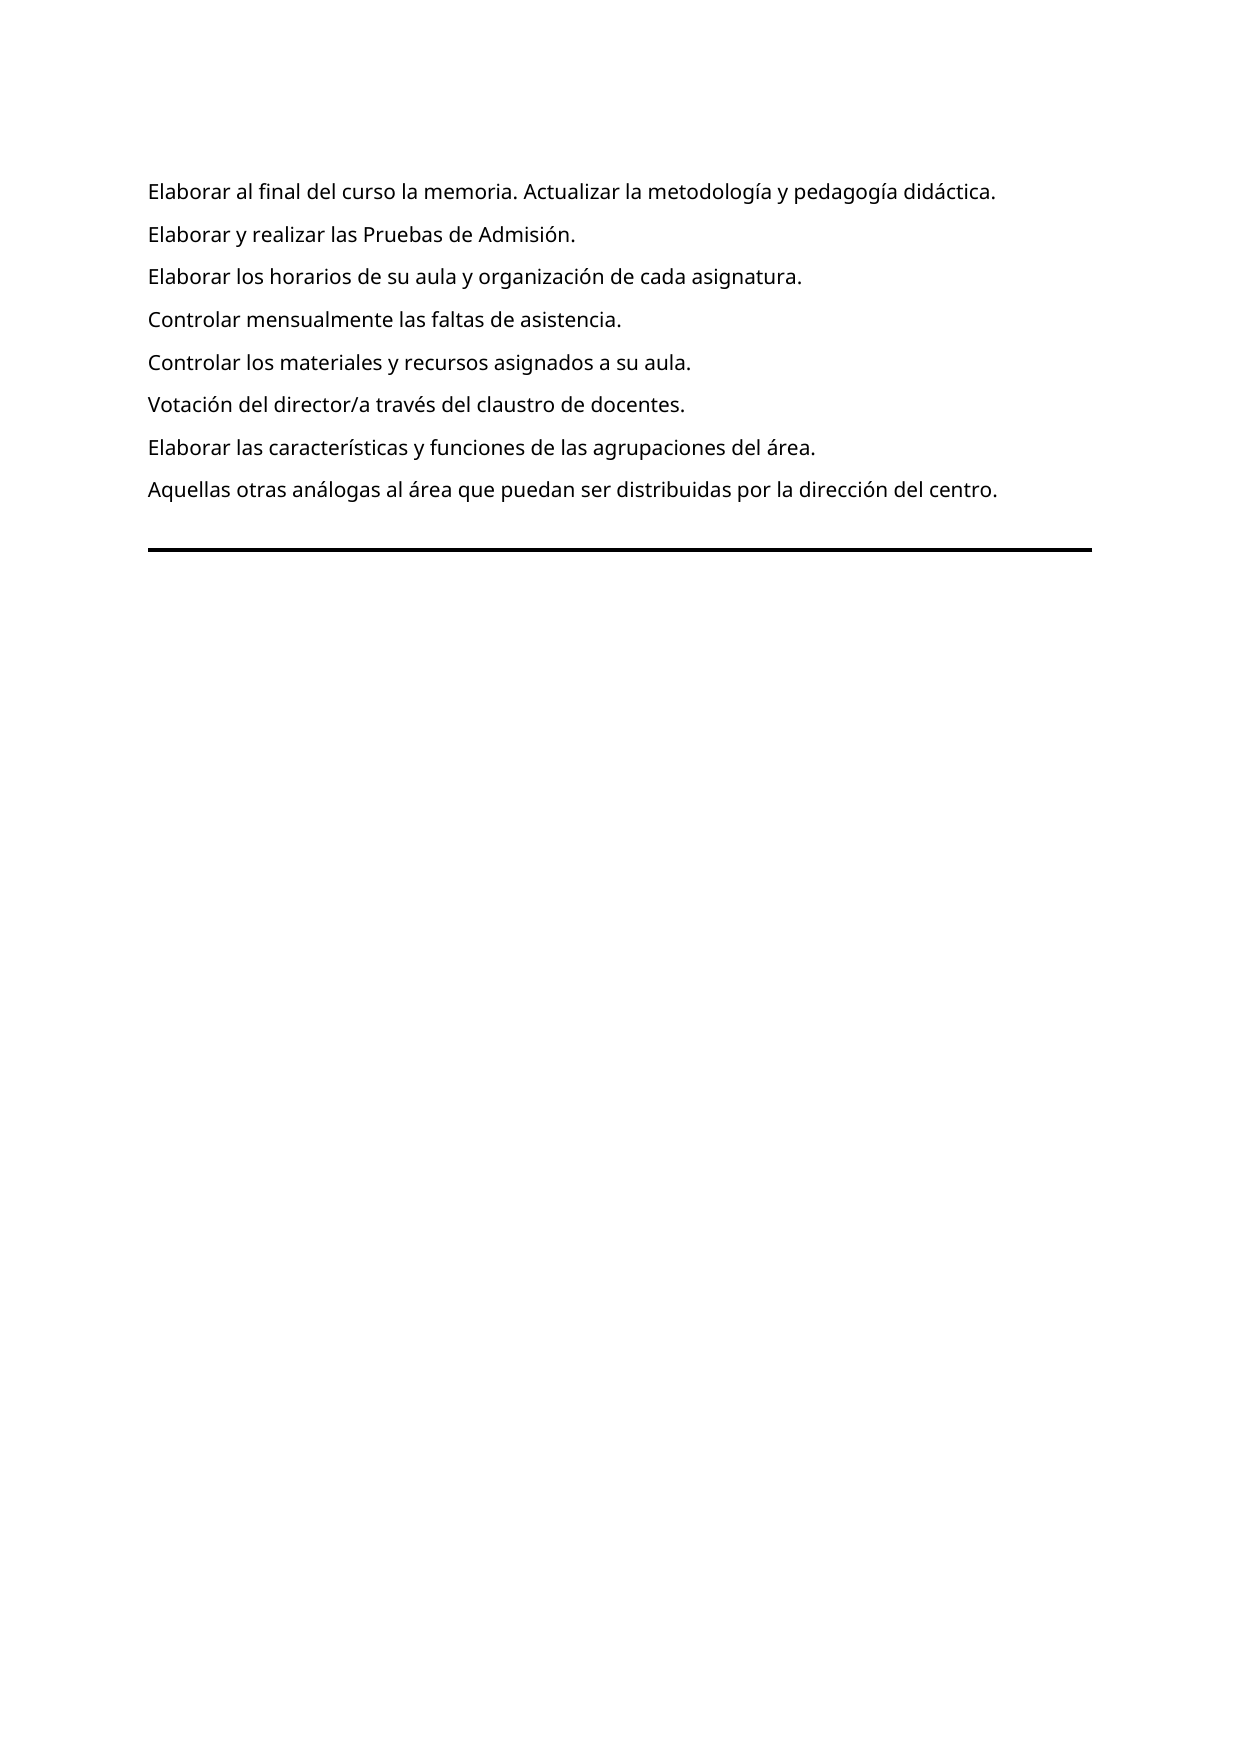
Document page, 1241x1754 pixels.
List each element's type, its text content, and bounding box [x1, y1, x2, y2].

text Elaborar los horarios de su aula y organización de cada asignatura. [148, 262, 1092, 291]
text Controlar los materiales y recursos asignados a su aula. [148, 348, 1092, 376]
text Elaborar al final del curso la memoria. Actualizar la metodología y pedagogía didáctica. [148, 177, 1092, 206]
text Controlar mensualmente las faltas de asistencia. [148, 305, 1092, 333]
text Elaborar las características y funciones de las agrupaciones del área. [148, 433, 1092, 461]
text Aquellas otras análogas al área que puedan ser distribuidas por la dirección del centro. [148, 475, 1092, 504]
text Votación del director/a través del claustro de docentes. [148, 390, 1092, 419]
text Elaborar y realizar las Pruebas de Admisión. [148, 220, 1092, 248]
